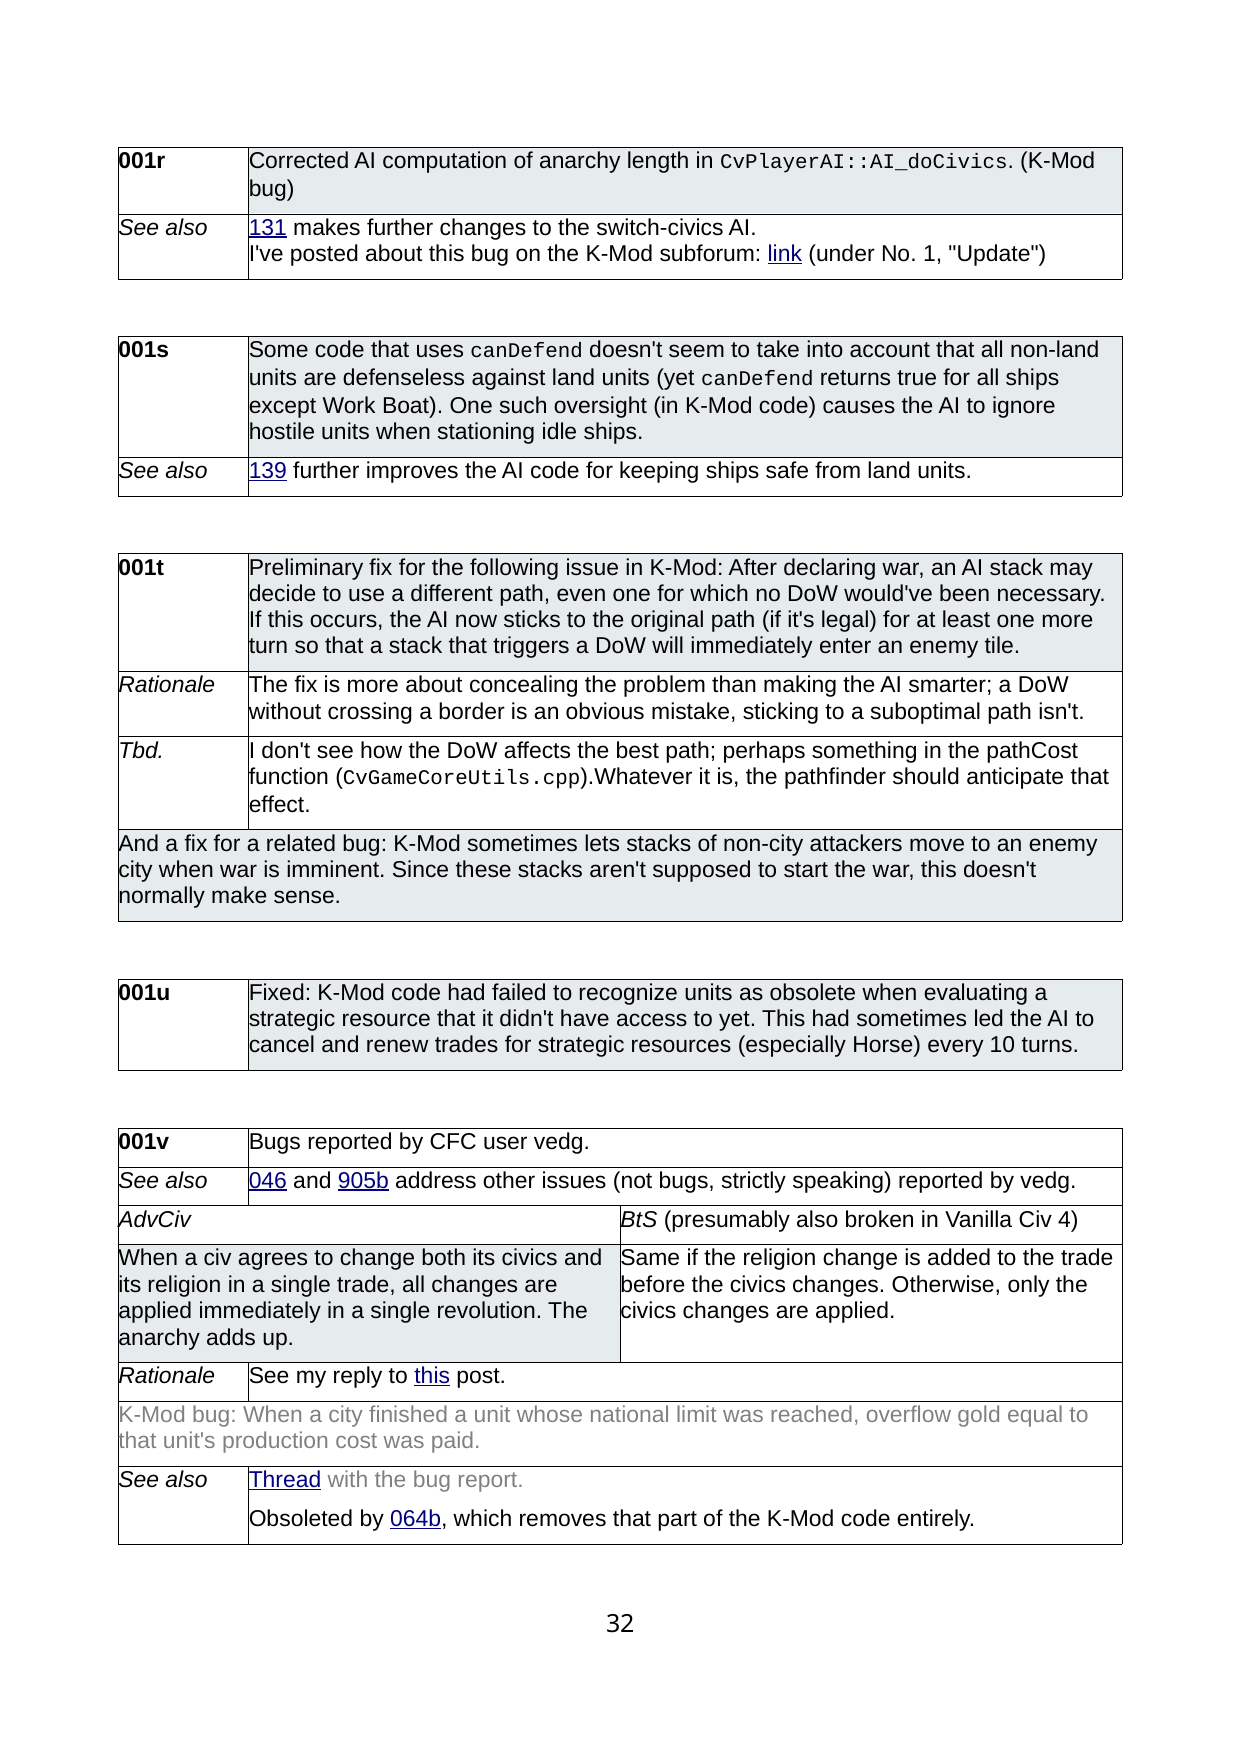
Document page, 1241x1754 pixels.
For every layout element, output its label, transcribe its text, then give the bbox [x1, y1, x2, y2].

table_cell AdvCiv [119, 1206, 620, 1244]
table_cell I don't see how the DoW affects the best path; perhaps something in the pathCost function (CvGameCoreUtils.cpp).Whatever it is, the pathfinder should anticipate that effect. [249, 737, 1122, 829]
table_cell Tbd. [119, 737, 248, 829]
table_cell 131 makes further changes to the switch-civics AI. I've posted about this bug on the K-Mod subforum: link (under No. 1, "Update") [249, 215, 1122, 279]
table_cell See my reply to this post. [249, 1363, 1122, 1401]
table_cell Rationale [119, 1363, 248, 1401]
table_header Preliminary fix for the following issue in K-Mod: After declaring war, an AI stack may decide to use a different path, even one for which no DoW would've been necessary. If this occurs, the AI now sticks to the original path (if it's legal) for at least one more turn so that a stack that triggers a DoW will immediately enter an enemy tile. [249, 554, 1122, 671]
table_cell See also [119, 458, 248, 496]
table_cell And a fix for a related bug: K-Mod sometimes lets stacks of non-city attackers move to an enemy city when war is imminent. Since these stacks aren't supposed to start the war, this doesn't normally make sense. [119, 830, 1122, 921]
table_cell The fix is more about concealing the problem than making the AI smarter; a DoW without crossing a border is an obvious mistake, sticking to a suboptimal path isn't. [249, 672, 1122, 736]
table_cell See also [119, 1168, 248, 1205]
table_header 001t [119, 554, 248, 671]
table_cell K-Mod bug: When a city finished a unit whose national limit was reached, overflow gold equal to that unit's production cost was paid. [119, 1402, 1122, 1466]
table_header Corrected AI computation of anarchy length in CvPlayerAI::AI_doCivics. (K-Mod bug) [249, 148, 1122, 213]
table_header 001v [119, 1129, 248, 1167]
table_cell When a civ agrees to change both its civics and its religion in a single trade, all changes are applied immediately in a single revolution. The anarchy adds up. [119, 1245, 620, 1362]
table_cell 139 further improves the AI code for keeping ships safe from land units. [249, 458, 1122, 496]
table_header 001r [119, 148, 248, 213]
table_cell Thread with the bug report. Obsoleted by 064b, which removes that part of the K-Mod code entirely. [249, 1467, 1122, 1544]
table_header 001u [119, 980, 248, 1070]
table_cell Rationale [119, 672, 248, 736]
table_cell BtS (presumably also broken in Vanilla Civ 4) [621, 1206, 1122, 1244]
table_header 001s [119, 337, 248, 457]
table_header Bugs reported by CFC user vedg. [249, 1129, 1122, 1167]
table_header Fixed: K-Mod code had failed to recognize units as obsolete when evaluating a strategic resource that it didn't have access to yet. This had sometimes led the AI to cancel and renew trades for strategic resources (especially Horse) every 10 turns. [249, 980, 1122, 1070]
table_header Some code that uses canDefend doesn't seem to take into account that all non-land units are defenseless against land units (yet canDefend returns true for all ships except Work Boat). One such oversight (in K-Mod code) causes the AI to ignore hostile units when stationing idle ships. [249, 337, 1122, 457]
table_cell 046 and 905b address other issues (not bugs, strictly speaking) reported by vedg. [249, 1168, 1122, 1205]
table_cell See also [119, 1467, 248, 1544]
table_cell Same if the religion change is added to the trade before the civics changes. Otherwise, only the civics changes are applied. [621, 1245, 1122, 1362]
table_cell See also [119, 215, 248, 279]
